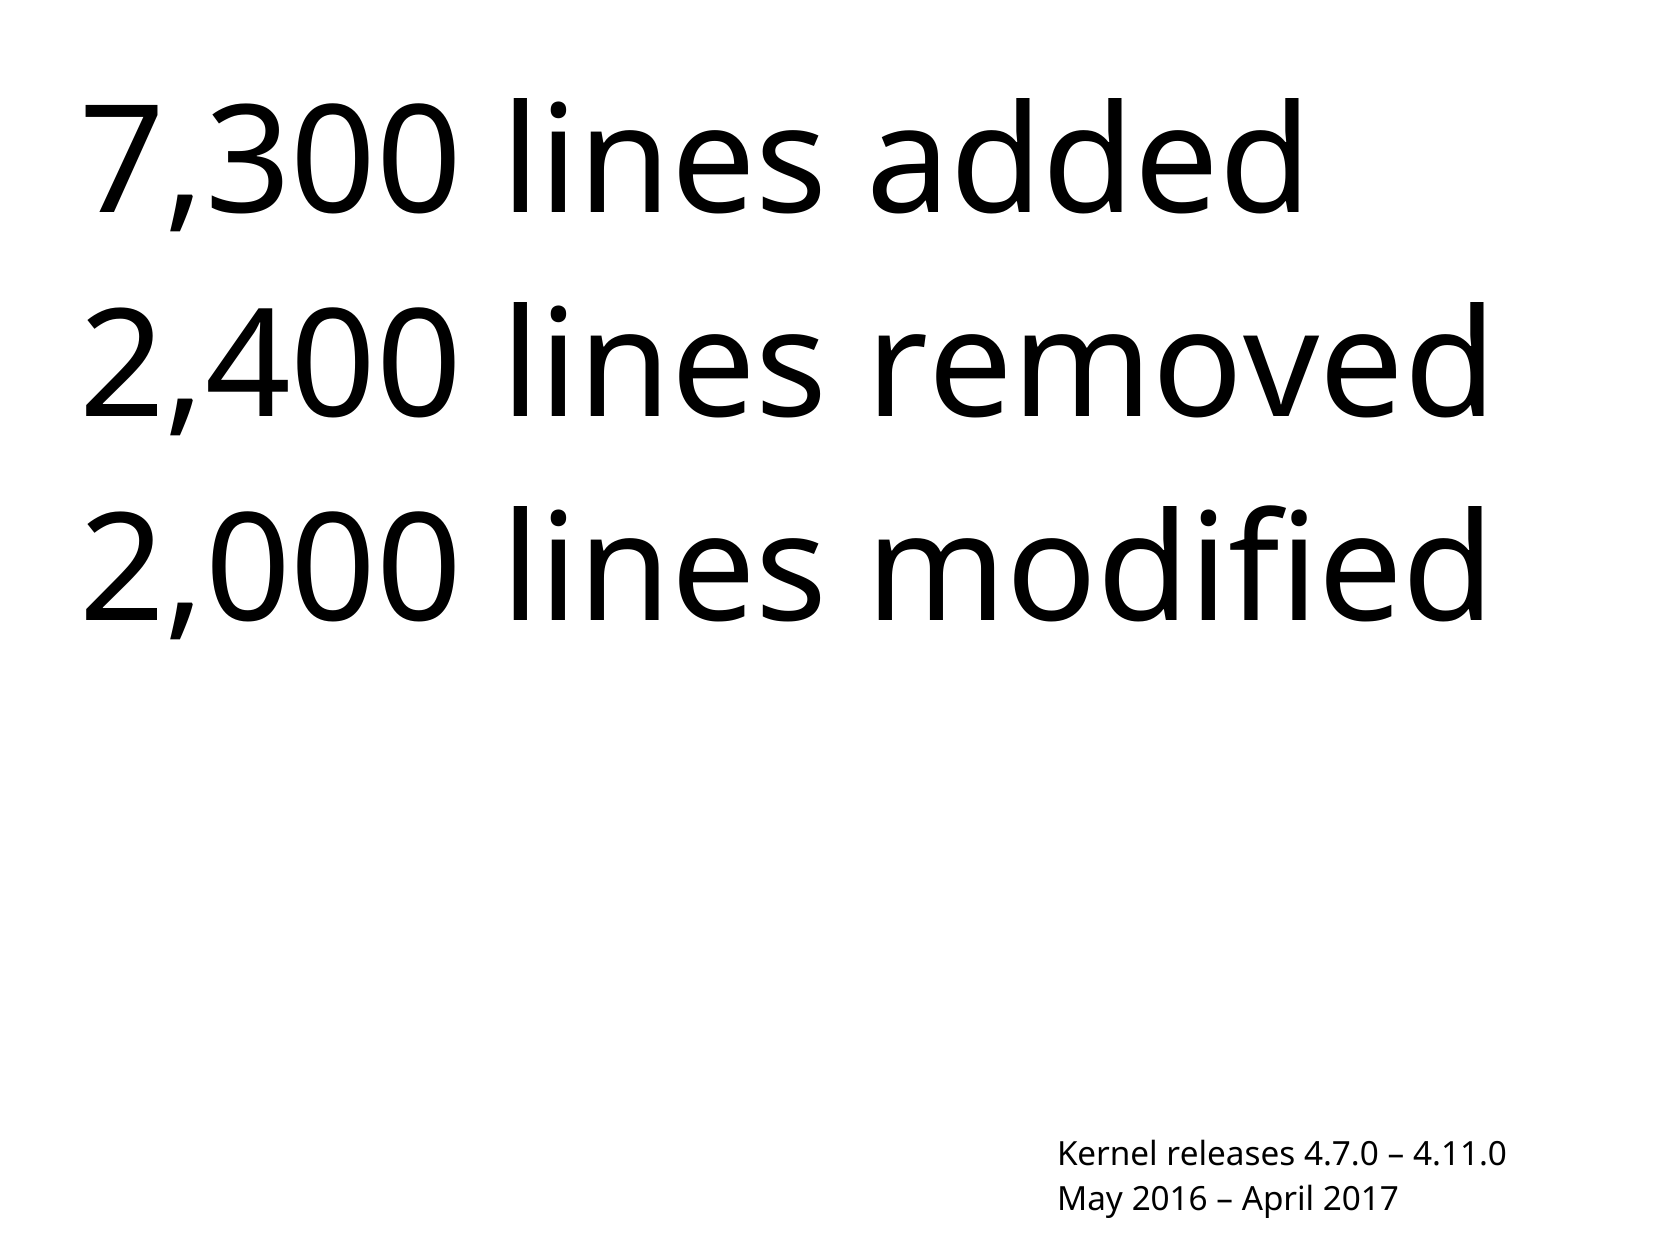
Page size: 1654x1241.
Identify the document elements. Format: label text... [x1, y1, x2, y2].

text_box Kernel releases 4.7.0 – 4.11.0 May 2016 – April 2017 [1042, 1122, 1569, 1218]
text_box 7,300 lines added 2,400 lines removed 2,000 lines modified [64, 44, 1654, 600]
